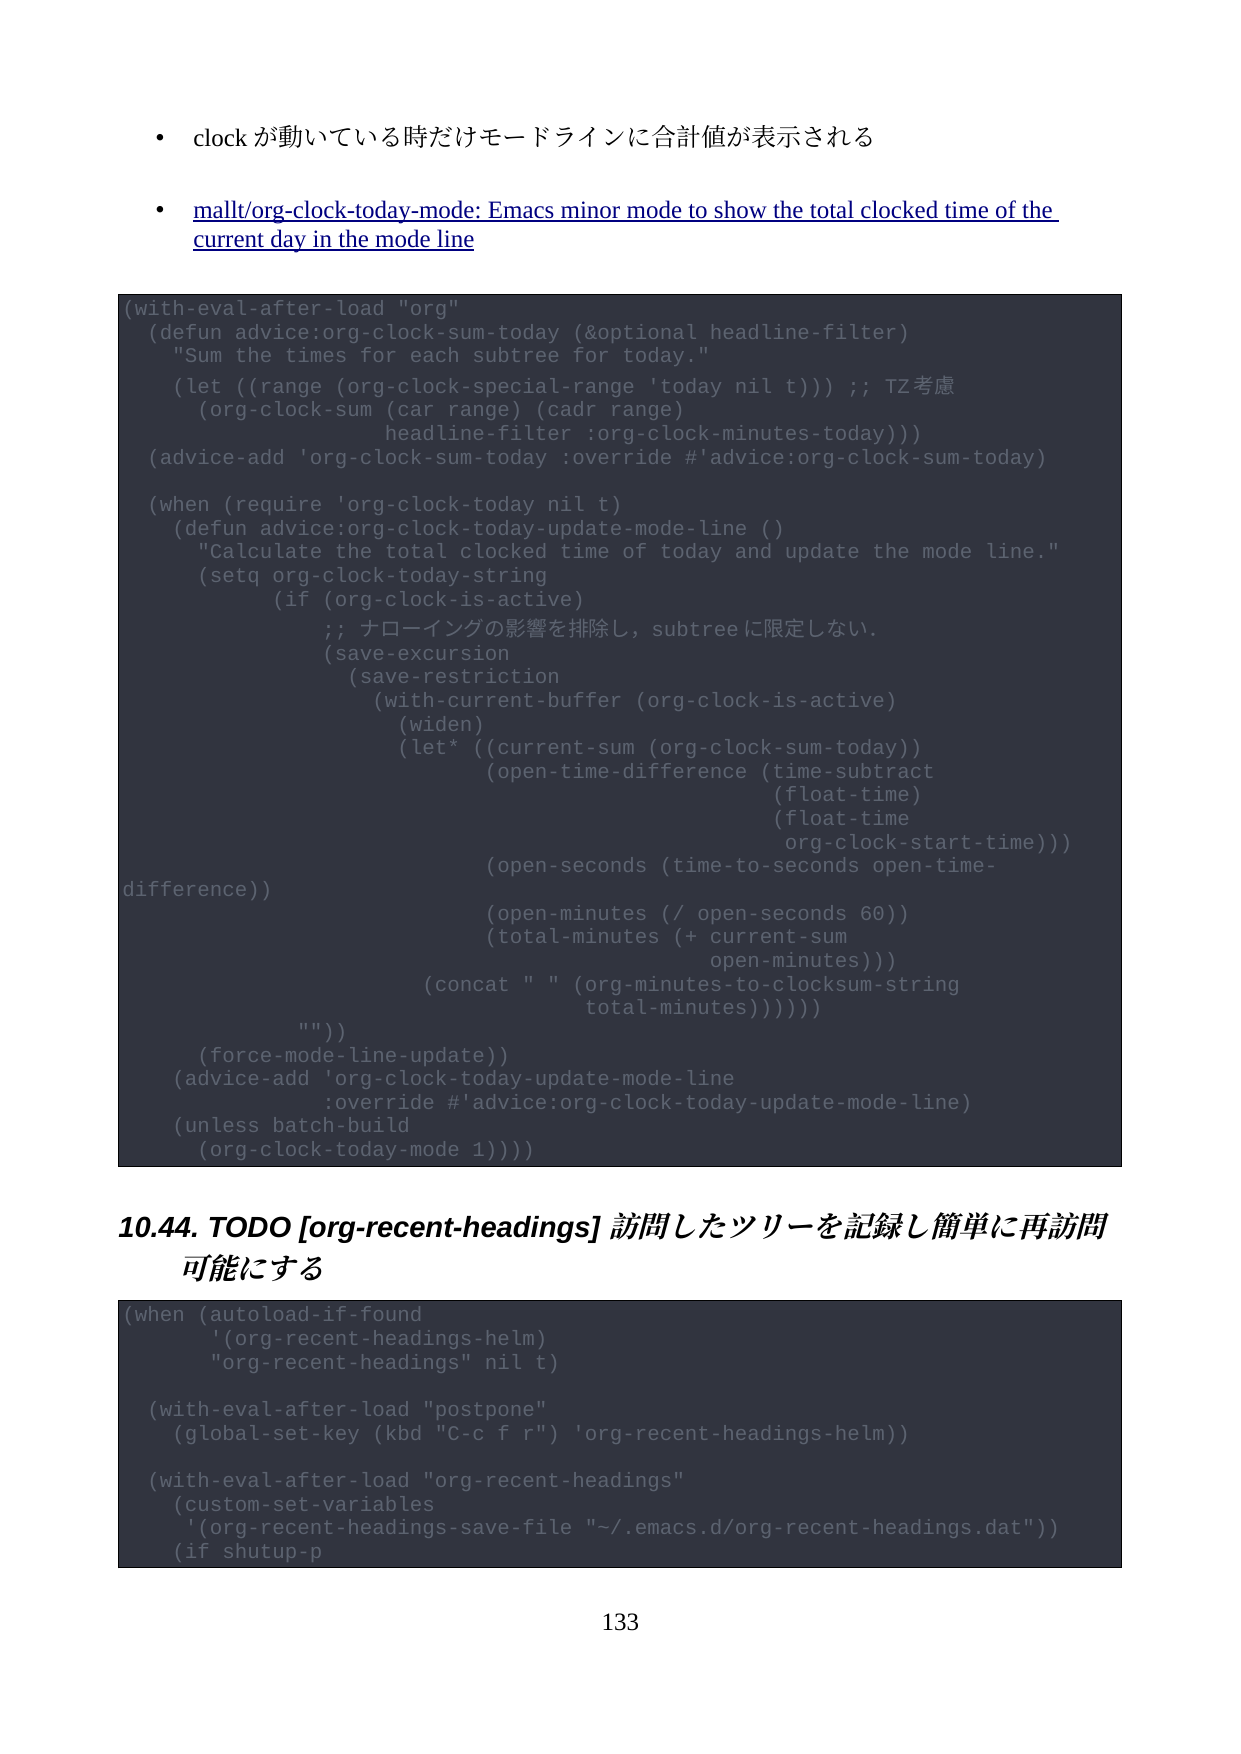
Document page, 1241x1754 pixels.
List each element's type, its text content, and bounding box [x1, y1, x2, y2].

text (defun advice:org-clock-sum-today (&optional headline-filter) [119, 318, 1121, 341]
text ;; ナローイングの影響を排除し，subtreeに限定しない． [119, 608, 1121, 639]
text (float-time [119, 804, 1121, 828]
text (defun advice:org-clock-today-update-mode-line () [119, 514, 1121, 537]
text (if shutup-p [119, 1537, 1121, 1567]
text '(org-recent-headings-helm) [119, 1324, 1121, 1348]
text (org-clock-today-mode 1)))) [119, 1135, 1121, 1166]
text "Calculate the total clocked time of today and update the mode line." [119, 537, 1121, 561]
text (float-time) [119, 781, 1121, 804]
list clock が動いている時だけモードラインに合計値が表示される [156, 118, 1122, 183]
text (force-mode-line-update)) [119, 1041, 1121, 1064]
text "")) [119, 1017, 1121, 1041]
text (total-minutes (+ current-sum [119, 922, 1121, 946]
text '(org-recent-headings-save-file "~/.emacs.d/org-recent-headings.dat")) [119, 1513, 1121, 1537]
text (open-minutes (/ open-seconds 60)) [119, 899, 1121, 922]
text (when (autoload-if-found [119, 1301, 1121, 1324]
text (when (require 'org-clock-today nil t) [119, 490, 1121, 514]
text (unless batch-build [119, 1112, 1121, 1135]
text (let ((range (org-clock-special-range 'today nil t))) ;; TZ考慮 [119, 365, 1121, 395]
text (with-eval-after-load "org-recent-headings" [119, 1466, 1121, 1489]
text :override #'advice:org-clock-today-update-mode-line) [119, 1088, 1121, 1112]
text (save-restriction [119, 662, 1121, 686]
text (concat " " (org-minutes-to-clocksum-string [119, 970, 1121, 993]
text (save-excursion [119, 639, 1121, 662]
list mallt/org-clock-today-mode: Emacs minor mode to show the total clocked time of the current day in the mode line [156, 195, 1122, 282]
text (global-set-key (kbd "C-c f r") 'org-recent-headings-helm)) [119, 1419, 1121, 1442]
text (widen) [119, 709, 1121, 733]
text (if (org-clock-is-active) [119, 584, 1121, 608]
text (advice-add 'org-clock-today-update-mode-line [119, 1064, 1121, 1088]
text (custom-set-variables [119, 1489, 1121, 1513]
text (org-clock-sum (car range) (cadr range) [119, 395, 1121, 419]
text (with-eval-after-load "org" [119, 295, 1121, 318]
text (setq org-clock-today-string [119, 561, 1121, 584]
text "Sum the times for each subtree for today." [119, 341, 1121, 365]
text (let* ((current-sum (org-clock-sum-today)) [119, 733, 1121, 757]
text headline-filter :org-clock-minutes-today))) [119, 419, 1121, 443]
subtitle TODO [org-recent-headings] 訪問したツリーを記録し簡単に再訪問可能にする [118, 1204, 1122, 1288]
text open-minutes))) [119, 946, 1121, 970]
text total-minutes)))))) [119, 993, 1121, 1017]
text org-clock-start-time))) [119, 828, 1121, 851]
text (advice-add 'org-clock-sum-today :override #'advice:org-clock-sum-today) [119, 443, 1121, 466]
text (open-time-difference (time-subtract [119, 757, 1121, 781]
text (open-seconds (time-to-seconds open-time-difference)) [119, 851, 1121, 899]
text "org-recent-headings" nil t) [119, 1348, 1121, 1371]
text (with-eval-after-load "postpone" [119, 1395, 1121, 1419]
text (with-current-buffer (org-clock-is-active) [119, 686, 1121, 709]
